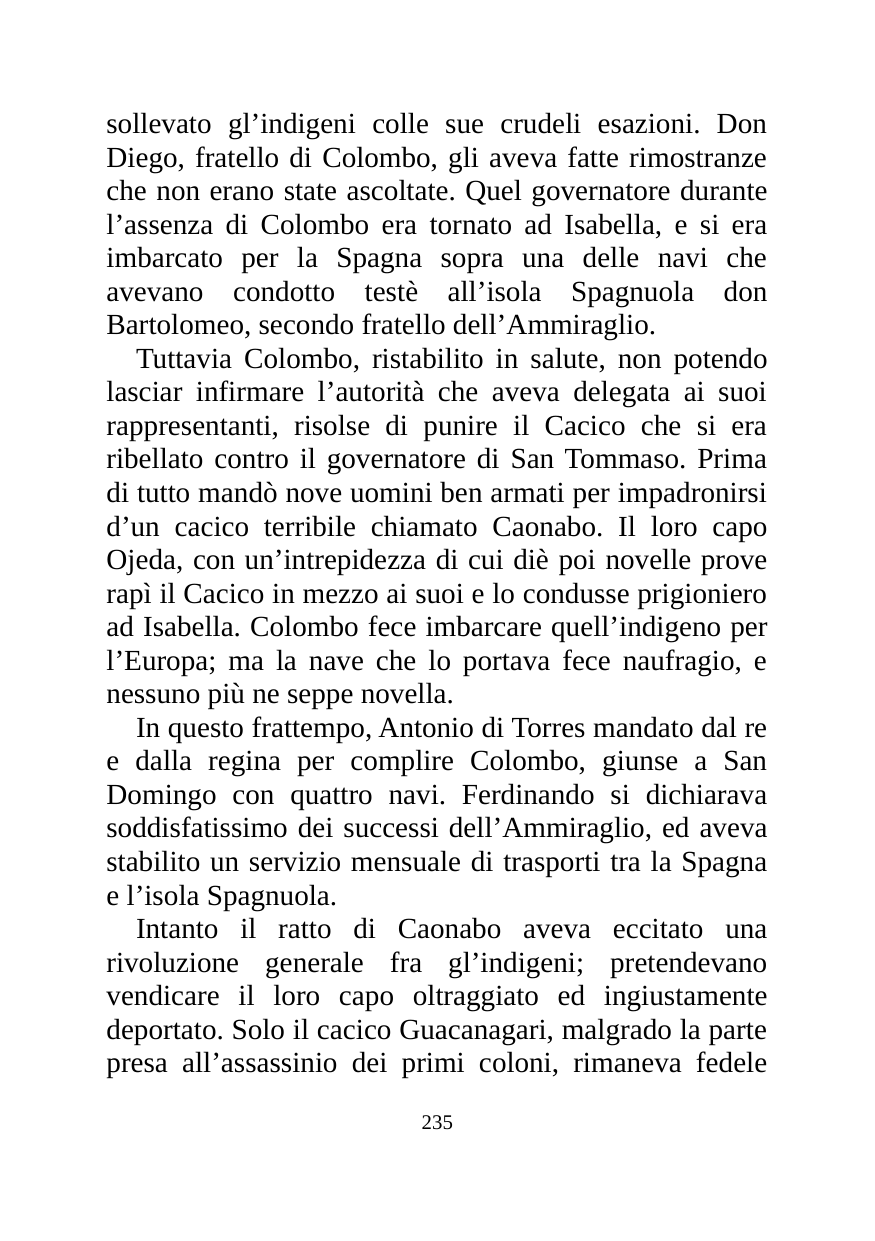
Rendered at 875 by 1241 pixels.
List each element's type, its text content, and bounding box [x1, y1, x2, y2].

text sollevato gl’indigeni colle sue crudeli esazioni. Don Diego, fratello di Colombo, gli aveva fatte rimostranze che non erano state ascoltate. Quel governatore durante l’assenza di Colombo era tornato ad Isabella, e si era imbarcato per la Spagna sopra una delle navi che avevano condotto testè all’isola Spagnuola don Bartolomeo, secondo fratello dell’Ammiraglio. [106, 106, 768, 341]
text In questo frattempo, Antonio di Torres mandato dal re e dalla regina per complire Colombo, giunse a San Domingo con quattro navi. Ferdinando si dichiarava soddisfatissimo dei successi dell’Ammiraglio, ed aveva stabilito un servizio mensuale di trasporti tra la Spagna e l’isola Spagnuola. [106, 710, 768, 911]
text Tuttavia Colombo, ristabilito in salute, non potendo lasciar infirmare l’autorità che aveva delegata ai suoi rappresentanti, risolse di punire il Cacico che si era ribellato contro il governatore di San Tommaso. Prima di tutto mandò nove uomini ben armati per impadronirsi d’un cacico terribile chiamato Caonabo. Il loro capo Ojeda, con un’intrepidezza di cui diè poi novelle prove rapì il Cacico in mezzo ai suoi e lo condusse prigioniero ad Isabella. Colombo fece imbarcare quell’indigeno per l’Europa; ma la nave che lo portava fece naufragio, e nessuno più ne seppe novella. [106, 341, 768, 710]
text Intanto il ratto di Caonabo aveva eccitato una rivoluzione generale fra gl’indigeni; pretendevano vendicare il loro capo oltraggiato ed ingiustamente deportato. Solo il cacico Guacanagari, malgrado la parte presa all’assassinio dei primi coloni, rimaneva fedele [106, 911, 768, 1079]
